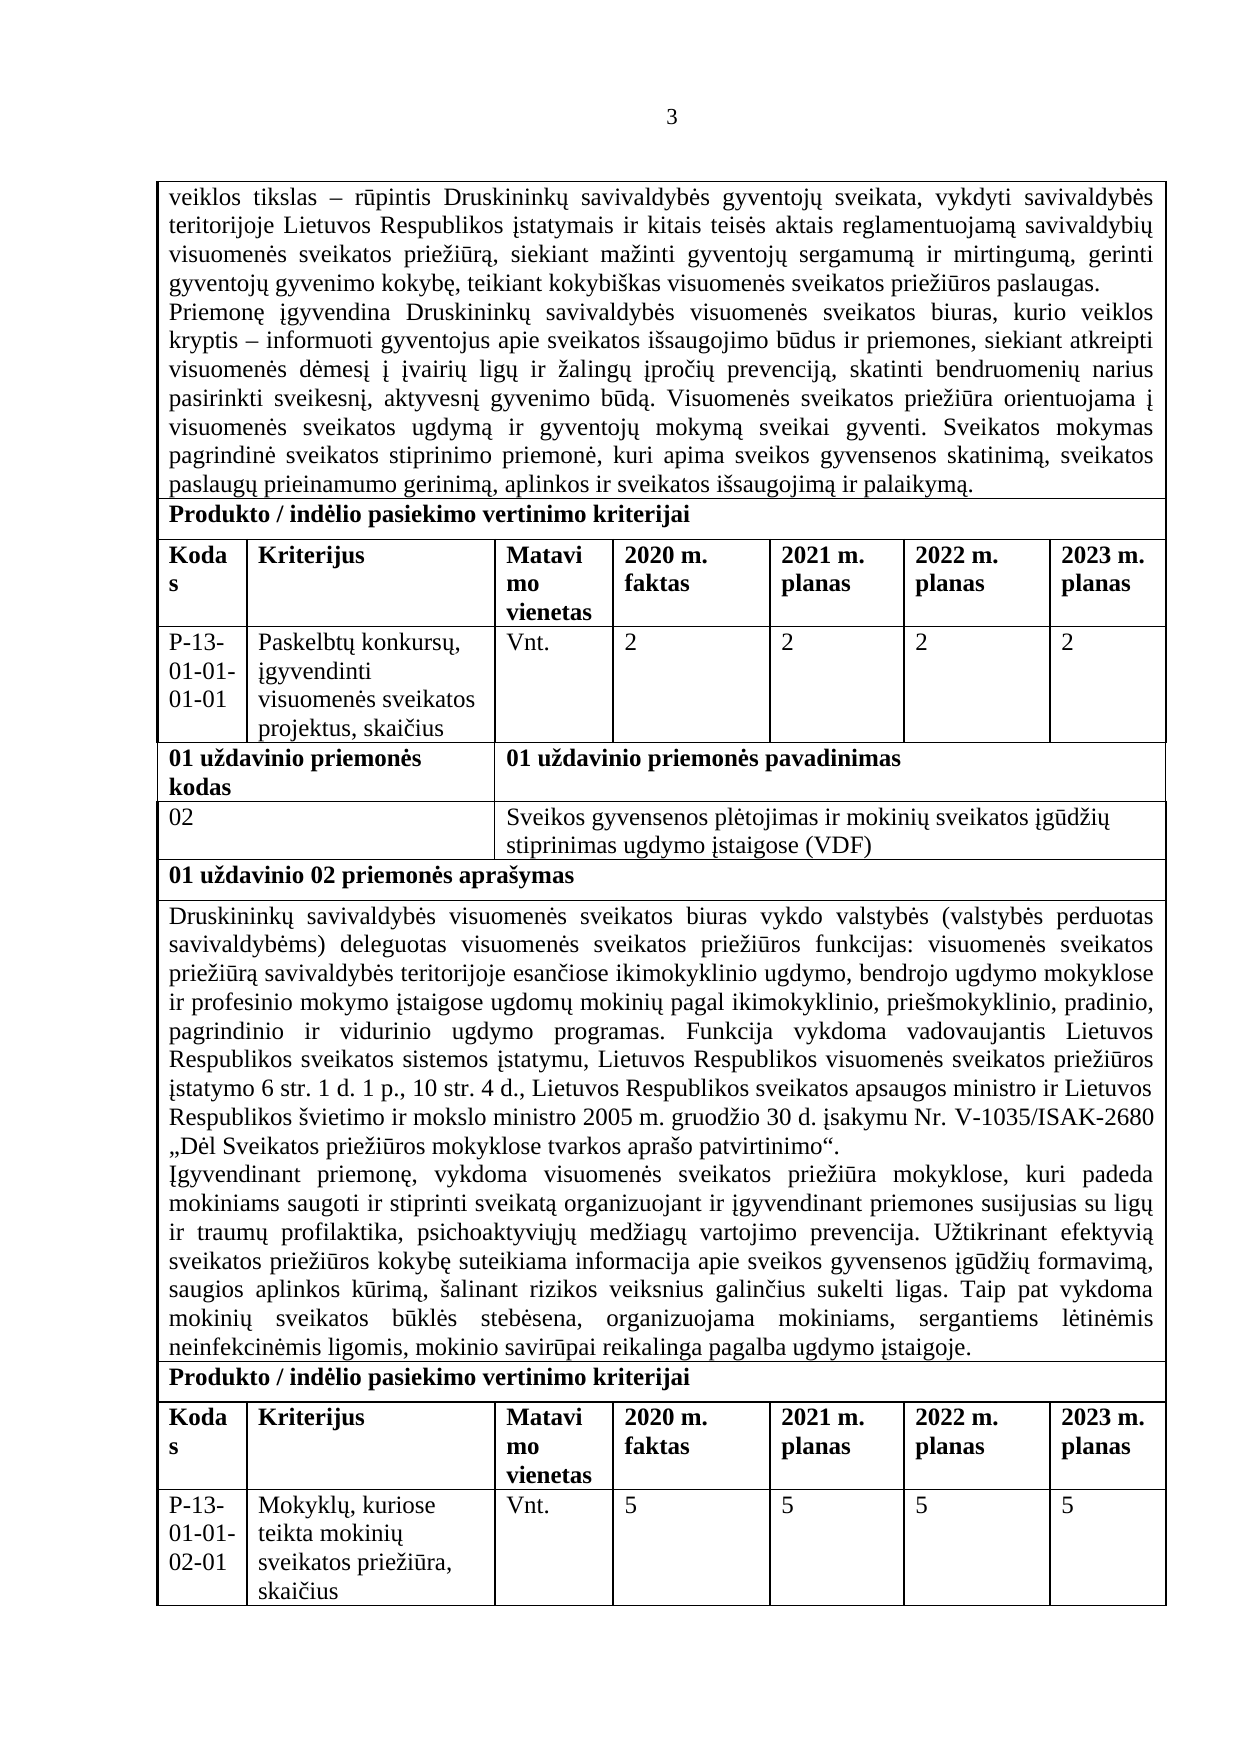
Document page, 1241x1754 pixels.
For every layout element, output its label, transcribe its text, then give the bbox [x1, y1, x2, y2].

table_cell 2021 m. planas [771, 540, 903, 626]
table_cell 2 [905, 627, 1049, 742]
table_cell 2023 m. planas [1051, 540, 1165, 626]
table_cell 2 [771, 627, 903, 742]
table_cell Vnt. [496, 627, 612, 742]
table_cell Produkto / indėlio pasiekimo vertinimo kriterijai [159, 1362, 1165, 1401]
table_cell P-13-01-01-02-01 [159, 1490, 246, 1605]
table_cell 2 [1051, 627, 1165, 742]
table_cell Matavimo vienetas [496, 540, 612, 626]
table_cell 2020 m. faktas [614, 1403, 769, 1489]
table_cell 2022 m. planas [905, 1403, 1049, 1489]
table_cell 2020 m. faktas [614, 540, 769, 626]
table_cell Kodas [159, 540, 246, 626]
table_cell P-13-01-01-01-01 [159, 627, 246, 742]
table_cell 01 uždavinio priemonės pavadinimas [495, 743, 1165, 801]
table_cell Kriterijus [248, 540, 494, 626]
table_cell 2 [614, 627, 769, 742]
table_cell 01 uždavinio 02 priemonės aprašymas [159, 860, 1165, 900]
table_cell 2022 m. planas [905, 540, 1049, 626]
table_cell veiklos tikslas – rūpintis Druskininkų savivaldybės gyventojų sveikata, vykdyti savivaldybės teritorijoje Lietuvos Respublikos įstatymais ir kitais teisės aktais reglamentuojamą savivaldybių visuomenės sveikatos priežiūrą, siekiant mažinti gyventojų sergamumą ir mirtingumą, gerinti gyventojų gyvenimo kokybę, teikiant kokybiškas visuomenės sveikatos priežiūros paslaugas. Priemonę įgyvendina Druskininkų savivaldybės visuomenės sveikatos biuras, kurio veiklos kryptis – informuoti gyventojus apie sveikatos išsaugojimo būdus ir priemones, siekiant atkreipti visuomenės dėmesį į įvairių ligų ir žalingų įpročių prevenciją, skatinti bendruomenių narius pasirinkti sveikesnį, aktyvesnį gyvenimo būdą. Visuomenės sveikatos priežiūra orientuojama į visuomenės sveikatos ugdymą ir gyventojų mokymą sveikai gyventi. Sveikatos mokymas pagrindinė sveikatos stiprinimo priemonė, kuri apima sveikos gyvensenos skatinimą, sveikatos paslaugų prieinamumo gerinimą, aplinkos ir sveikatos išsaugojimą ir palaikymą. [159, 182, 1165, 498]
table_cell Kodas [159, 1403, 246, 1489]
table_cell Paskelbtų konkursų, įgyvendinti visuomenės sveikatos projektus, skaičius [248, 627, 494, 742]
table_cell 2021 m. planas [771, 1403, 903, 1489]
table_cell Kriterijus [248, 1403, 494, 1489]
table_cell 5 [614, 1490, 769, 1605]
table_cell 02 [159, 802, 494, 859]
table_cell 5 [1051, 1490, 1165, 1605]
table_cell 5 [905, 1490, 1049, 1605]
table_cell Sveikos gyvensenos plėtojimas ir mokinių sveikatos įgūdžių stiprinimas ugdymo įstaigose (VDF) [495, 802, 1165, 859]
table_cell 5 [771, 1490, 903, 1605]
table_cell Druskininkų savivaldybės visuomenės sveikatos biuras vykdo valstybės (valstybės perduotas savivaldybėms) deleguotas visuomenės sveikatos priežiūros funkcijas: visuomenės sveikatos priežiūrą savivaldybės teritorijoje esančiose ikimokyklinio ugdymo, bendrojo ugdymo mokyklose ir profesinio mokymo įstaigose ugdomų mokinių pagal ikimokyklinio, priešmokyklinio, pradinio, pagrindinio ir vidurinio ugdymo programas. Funkcija vykdoma vadovaujantis Lietuvos Respublikos sveikatos sistemos įstatymu, Lietuvos Respublikos visuomenės sveikatos priežiūros įstatymo 6 str. 1 d. 1 p., 10 str. 4 d., Lietuvos Respublikos sveikatos apsaugos ministro ir Lietuvos Respublikos švietimo ir mokslo ministro 2005 m. gruodžio 30 d. įsakymu Nr. V‑1035/ISAK-2680 „Dėl Sveikatos priežiūros mokyklose tvarkos aprašo patvirtinimo“. Įgyvendinant priemonę, vykdoma visuomenės sveikatos priežiūra mokyklose, kuri padeda mokiniams saugoti ir stiprinti sveikatą organizuojant ir įgyvendinant priemones susijusias su ligų ir traumų profilaktika, psichoaktyviųjų medžiagų vartojimo prevencija. Užtikrinant efektyvią sveikatos priežiūros kokybę suteikiama informacija apie sveikos gyvensenos įgūdžių formavimą, saugios aplinkos kūrimą, šalinant rizikos veiksnius galinčius sukelti ligas. Taip pat vykdoma mokinių sveikatos būklės stebėsena, organizuojama mokiniams, sergantiems lėtinėmis neinfekcinėmis ligomis, mokinio savirūpai reikalinga pagalba ugdymo įstaigoje. [159, 901, 1165, 1361]
table_cell Mokyklų, kuriose teikta mokinių sveikatos priežiūra, skaičius [248, 1490, 494, 1605]
table_cell Vnt. [496, 1490, 612, 1605]
table_cell 01 uždavinio priemonės kodas [158, 743, 494, 801]
table_cell 2023 m. planas [1051, 1403, 1165, 1489]
table_cell Produkto / indėlio pasiekimo vertinimo kriterijai [159, 499, 1165, 539]
table_cell Matavimo vienetas [496, 1403, 612, 1489]
